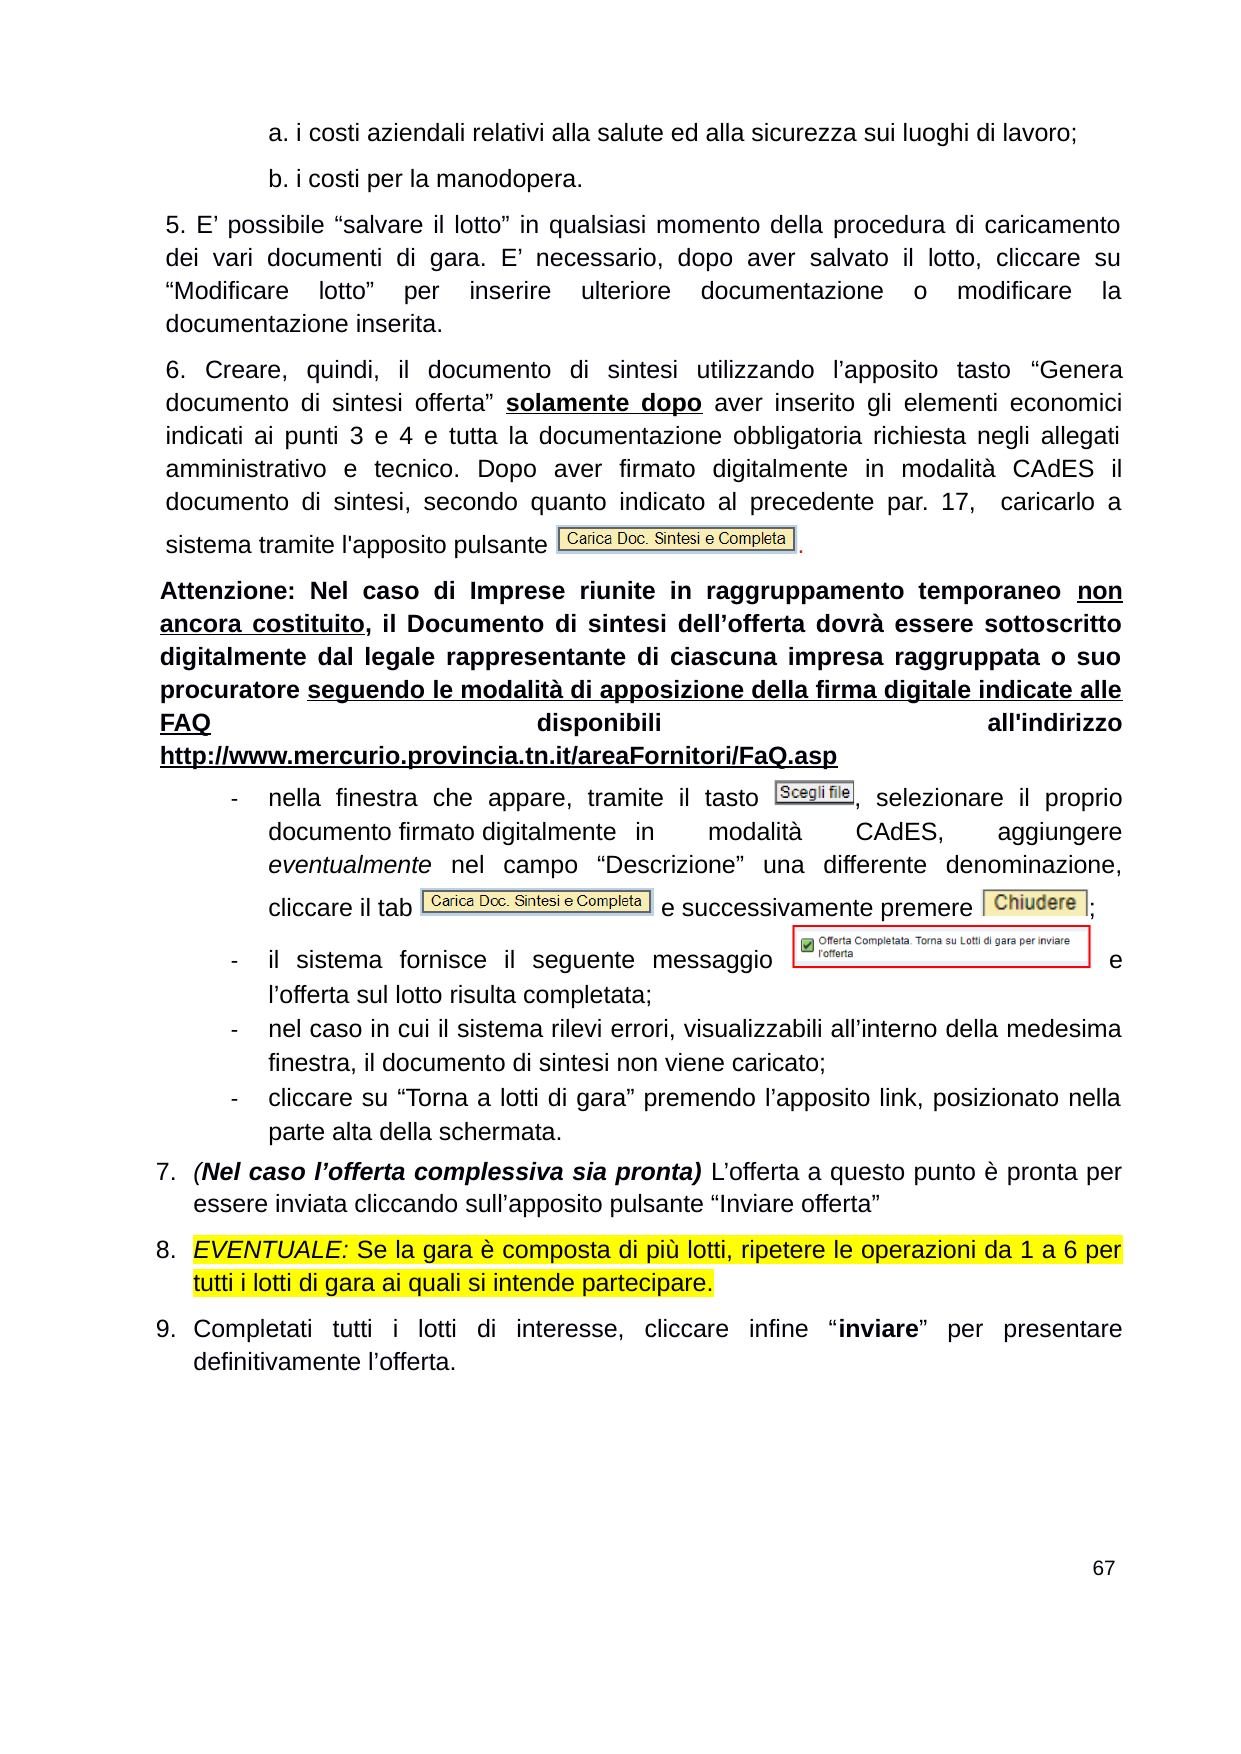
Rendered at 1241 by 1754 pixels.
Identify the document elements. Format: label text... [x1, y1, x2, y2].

picture [419, 883, 654, 916]
picture [980, 889, 1089, 916]
list EVENTUALE: Se la gara è composta di più lotti, ripetere le operazioni da 1 a 6 per tutti i lotti di gara ai quali si intende partecipare. [156, 1235, 1123, 1297]
list 5. E’ possibile “salvare il lotto” in qualsiasi momento della procedura di caricamento dei vari documenti di gara. E’ necessario, dopo aver salvato il lotto, cliccare su “Modificare lotto” per inserire ulteriore documentazione o modificare la documentazione inserita. [136, 210, 1123, 338]
list 6. Creare, quindi, il documento di sintesi utilizzando l’apposito tasto “Genera documento di sintesi offerta” solamente dopo aver inserito gli elementi economici indicati ai punti 3 e 4 e tutta la documentazione obbligatoria richiesta negli allegati amministrativo e tecnico. Dopo aver firmato digitalmente in modalità CAdES il documento di sintesi, secondo quanto indicato al precedente par. 17, caricarlo a sistema tramite l'apposito pulsante . [136, 355, 1123, 559]
list il sistema fornisce il seguente messaggio e l’offerta sul lotto risulta completata; [231, 926, 1123, 1009]
list cliccare su “Torna a lotti di gara” premendo l’apposito link, posizionato nella parte alta della schermata. [231, 1081, 1123, 1146]
list Completati tutti i lotti di interesse, cliccare infine “inviare” per presentare definitivamente l’offerta. [156, 1314, 1123, 1376]
list a. i costi aziendali relativi alla salute ed alla sicurezza sui luoghi di lavoro; [231, 118, 1123, 147]
list Attenzione: Nel caso di Imprese riunite in raggruppamento temporaneo non ancora costituito, il Documento di sintesi dell’offerta dovrà essere sottoscritto digitalmente dal legale rappresentante di ciascuna impresa raggruppata o suo procuratore seguendo le modalità di apposizione della firma digitale indicate alle FAQ disponibili all'indirizzo http://www.mercurio.provincia.tn.it/areaFornitori/FaQ.asp [159, 576, 1123, 770]
list nella finestra che appare, tramite il tasto , selezionare il proprio documento firmato digitalmente in modalità CAdES, aggiungere eventualmente nel campo “Descrizione” una differente denominazione, cliccare il tab e successivamente premere ; [231, 781, 1123, 921]
list (Nel caso l’offerta complessiva sia pronta) L’offerta a questo punto è pronta per essere inviata cliccando sull’apposito pulsante “Inviare offerta” [156, 1156, 1123, 1218]
picture [791, 925, 1092, 969]
list nel caso in cui il sistema rilevi errori, visualizzabili all’interno della medesima finestra, il documento di sintesi non viene caricato; [231, 1013, 1123, 1077]
list b. i costi per la manodopera. [231, 164, 1123, 193]
picture [555, 520, 798, 554]
picture [774, 780, 855, 806]
